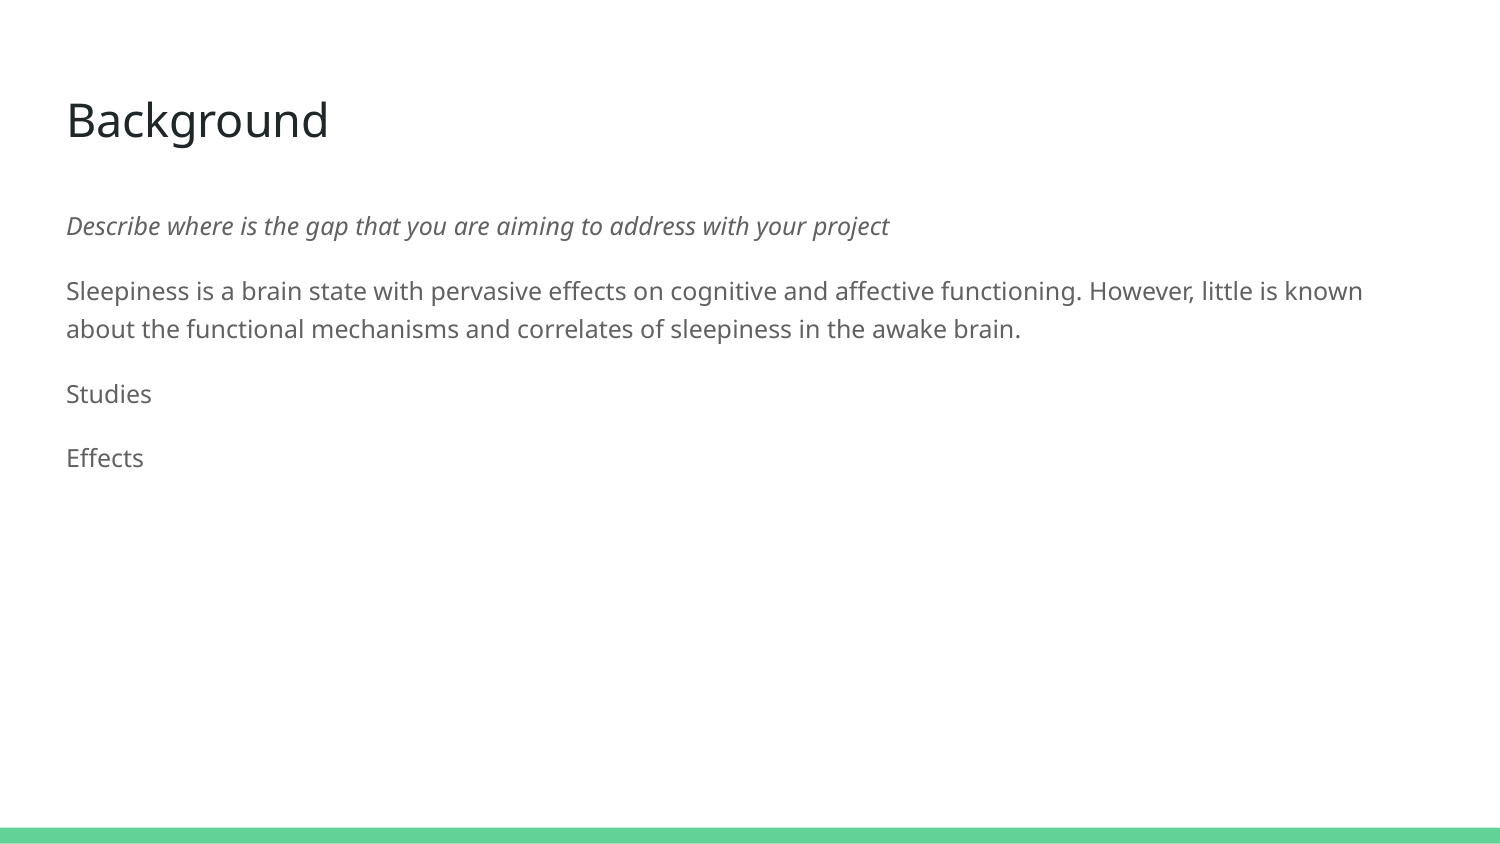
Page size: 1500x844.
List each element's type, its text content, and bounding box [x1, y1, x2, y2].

list Describe where is the gap that you are aiming to address with your project Sleepiness is a brain state with pervasive effects on cognitive and affective functioning. However, little is known about the functional mechanisms and correlates of sleepiness in the awake brain. Studies Effects [51, 189, 1449, 750]
title Background [51, 72, 1449, 167]
